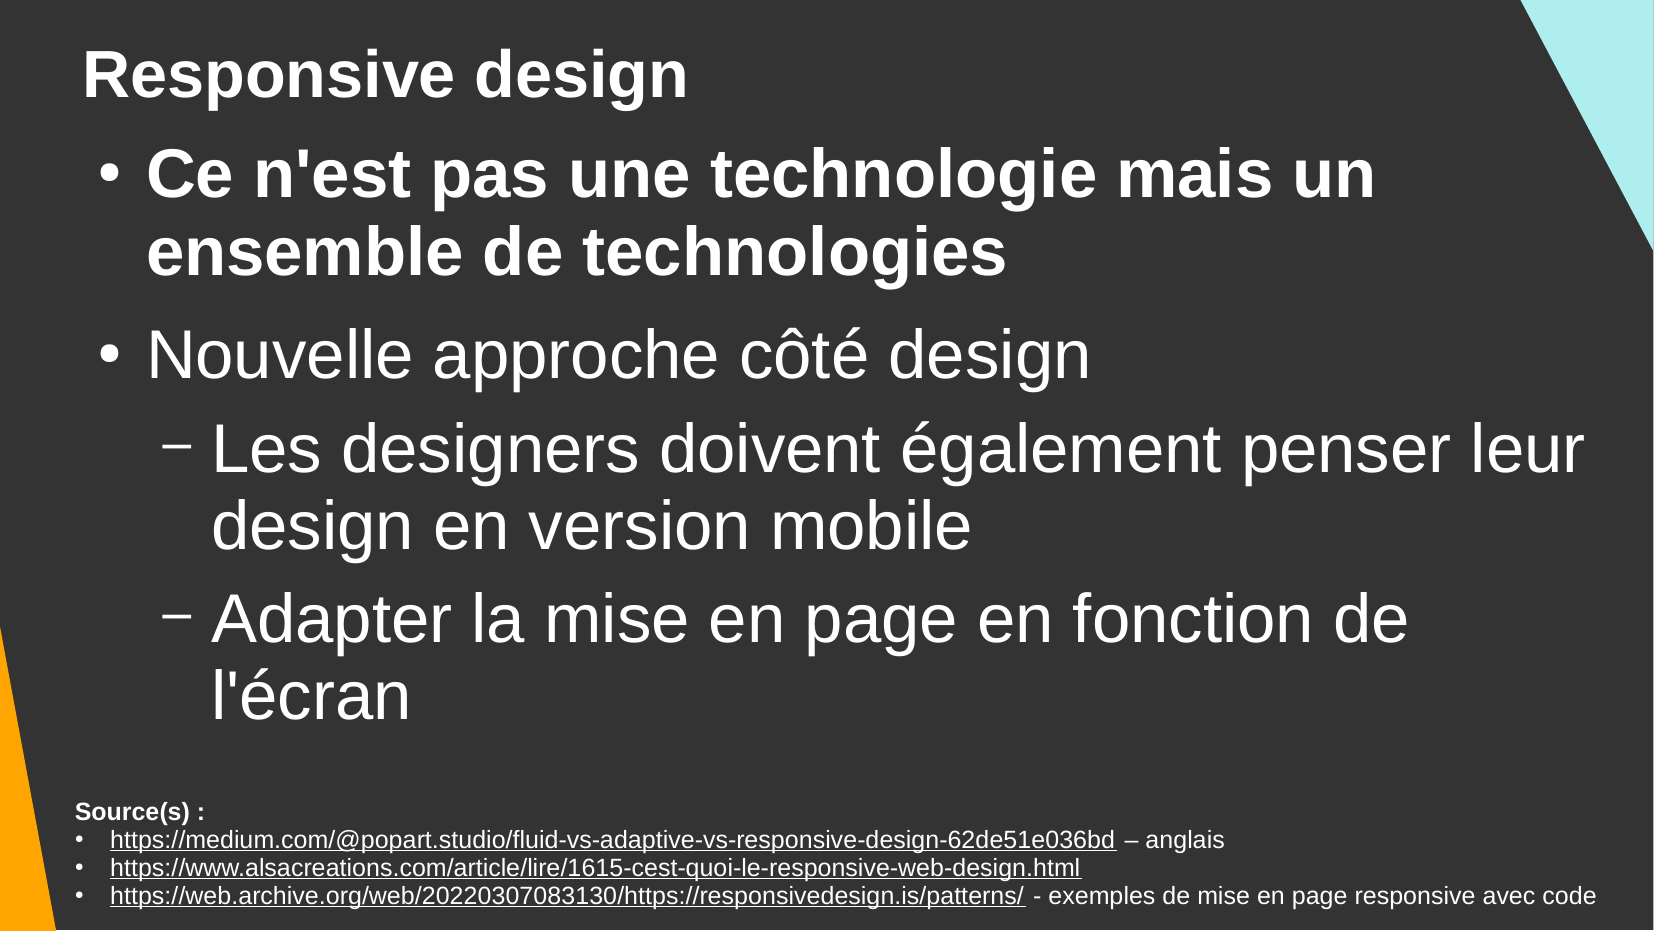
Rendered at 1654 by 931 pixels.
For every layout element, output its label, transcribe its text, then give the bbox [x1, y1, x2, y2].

text_box [0, 626, 57, 931]
list Ce n'est pas une technologie mais un ensemble de technologies Nouvelle approche côté design Les designers doivent également penser leur design en version mobile Adapter la mise en page en fonction de l'écran [80, 135, 1605, 736]
text_box [1520, 0, 1654, 253]
title Responsive design [82, 37, 1571, 114]
text_box Source(s) : https://medium.com/@popart.studio/fluid-vs-adaptive-vs-responsive-design-62de51e036bd – anglais https://www.alsacreations.com/article/lire/1615-cest-quoi-le-responsive-web-design.html https://web.archive.org/web/20220307083130/https://responsivedesign.is/patterns/ - exemples de mise en page responsive avec code [60, 790, 1619, 931]
